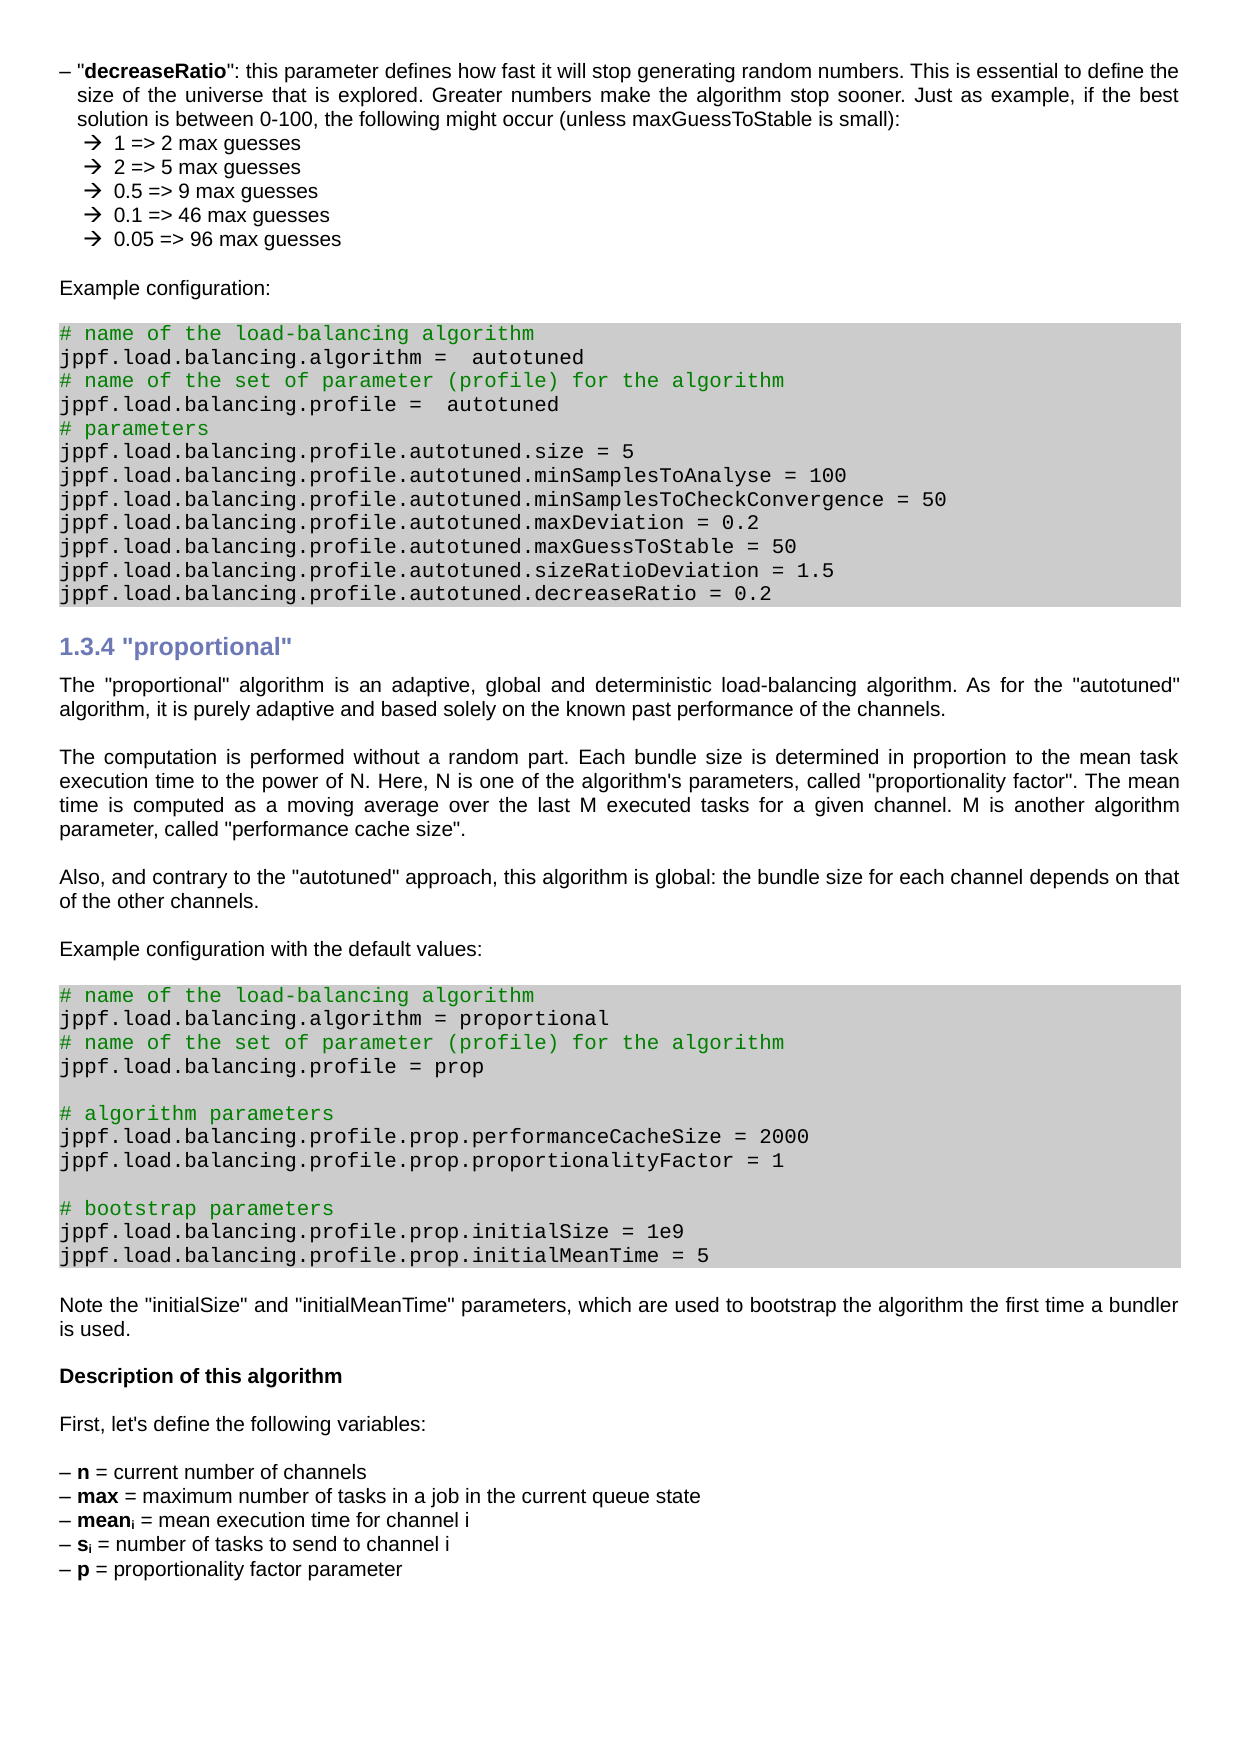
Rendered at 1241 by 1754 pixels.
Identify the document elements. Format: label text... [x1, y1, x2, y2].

text jppf.load.balancing.profile.autotuned.maxDeviation = 0.2 [59, 512, 1181, 536]
list "decreaseRatio": this parameter defines how fast it will stop generating random numbers. This is essential to define the size of the universe that is explored. Greater numbers make the algorithm stop sooner. Just as example, if the best solution is between 0-100, the following might occur (unless maxGuessToStable is small): [59, 59, 1181, 131]
text jppf.load.balancing.profile.autotuned.sizeRatioDeviation = 1.5 [59, 560, 1181, 583]
text jppf.load.balancing.profile.prop.initialSize = 1e9 [59, 1221, 1181, 1245]
text Example configuration: [59, 275, 1181, 299]
list p = proportionality factor parameter [59, 1556, 1181, 1580]
text Note the "initialSize" and "initialMeanTime" parameters, which are used to bootstrap the algorithm the first time a bundler is used. [59, 1292, 1181, 1340]
text jppf.load.balancing.profile.autotuned.minSamplesToAnalyse = 100 [59, 465, 1181, 489]
text # name of the set of parameter (profile) for the algorithm [59, 1032, 1181, 1056]
text jppf.load.balancing.profile.autotuned.decreaseRatio = 0.2 [59, 583, 1181, 607]
list 1 => 2 max guesses [83, 131, 1181, 155]
text Also, and contrary to the "autotuned" approach, this algorithm is global: the bundle size for each channel depends on that of the other channels. [59, 865, 1181, 913]
list 0.05 => 96 max guesses [83, 227, 1181, 251]
text jppf.load.balancing.profile.prop.performanceCacheSize = 2000 [59, 1127, 1181, 1150]
list 0.5 => 9 max guesses [83, 179, 1181, 203]
text # parameters [59, 418, 1181, 441]
text # bootstrap parameters [59, 1197, 1181, 1221]
text jppf.load.balancing.profile = autotuned [59, 394, 1181, 418]
list 2 => 5 max guesses [83, 155, 1181, 179]
text jppf.load.balancing.profile.autotuned.maxGuessToStable = 50 [59, 536, 1181, 560]
text jppf.load.balancing.profile.autotuned.minSamplesToCheckConvergence = 50 [59, 489, 1181, 512]
list n = current number of channels [59, 1460, 1181, 1484]
text # name of the load-balancing algorithm [59, 985, 1181, 1008]
text # algorithm parameters [59, 1103, 1181, 1127]
text jppf.load.balancing.profile = prop [59, 1056, 1181, 1079]
text The "proportional" algorithm is an adaptive, global and deterministic load-balancing algorithm. As for the "autotuned" algorithm, it is purely adaptive and based solely on the known past performance of the channels. [59, 673, 1181, 721]
text The computation is performed without a random part. Each bundle size is determined in proportion to the mean task execution time to the power of N. Here, N is one of the algorithm's parameters, called "proportionality factor". The mean time is computed as a moving average over the last M executed tasks for a given channel. M is another algorithm parameter, called "performance cache size". [59, 745, 1181, 841]
text # name of the set of parameter (profile) for the algorithm [59, 371, 1181, 394]
text jppf.load.balancing.profile.autotuned.size = 5 [59, 441, 1181, 465]
subtitle "proportional" [59, 632, 1181, 661]
list max = maximum number of tasks in a job in the current queue state [59, 1484, 1181, 1508]
text Example configuration with the default values: [59, 937, 1181, 961]
list 0.1 => 46 max guesses [83, 203, 1181, 227]
list si = number of tasks to send to channel i [59, 1532, 1181, 1556]
text jppf.load.balancing.profile.prop.initialMeanTime = 5 [59, 1245, 1181, 1268]
text Description of this algorithm [59, 1364, 1181, 1388]
text jppf.load.balancing.algorithm = autotuned [59, 347, 1181, 371]
list meani = mean execution time for channel i [59, 1508, 1181, 1532]
text jppf.load.balancing.algorithm = proportional [59, 1008, 1181, 1032]
text jppf.load.balancing.profile.prop.proportionalityFactor = 1 [59, 1150, 1181, 1174]
text First, let's define the following variables: [59, 1412, 1181, 1436]
text # name of the load-balancing algorithm [59, 323, 1181, 347]
